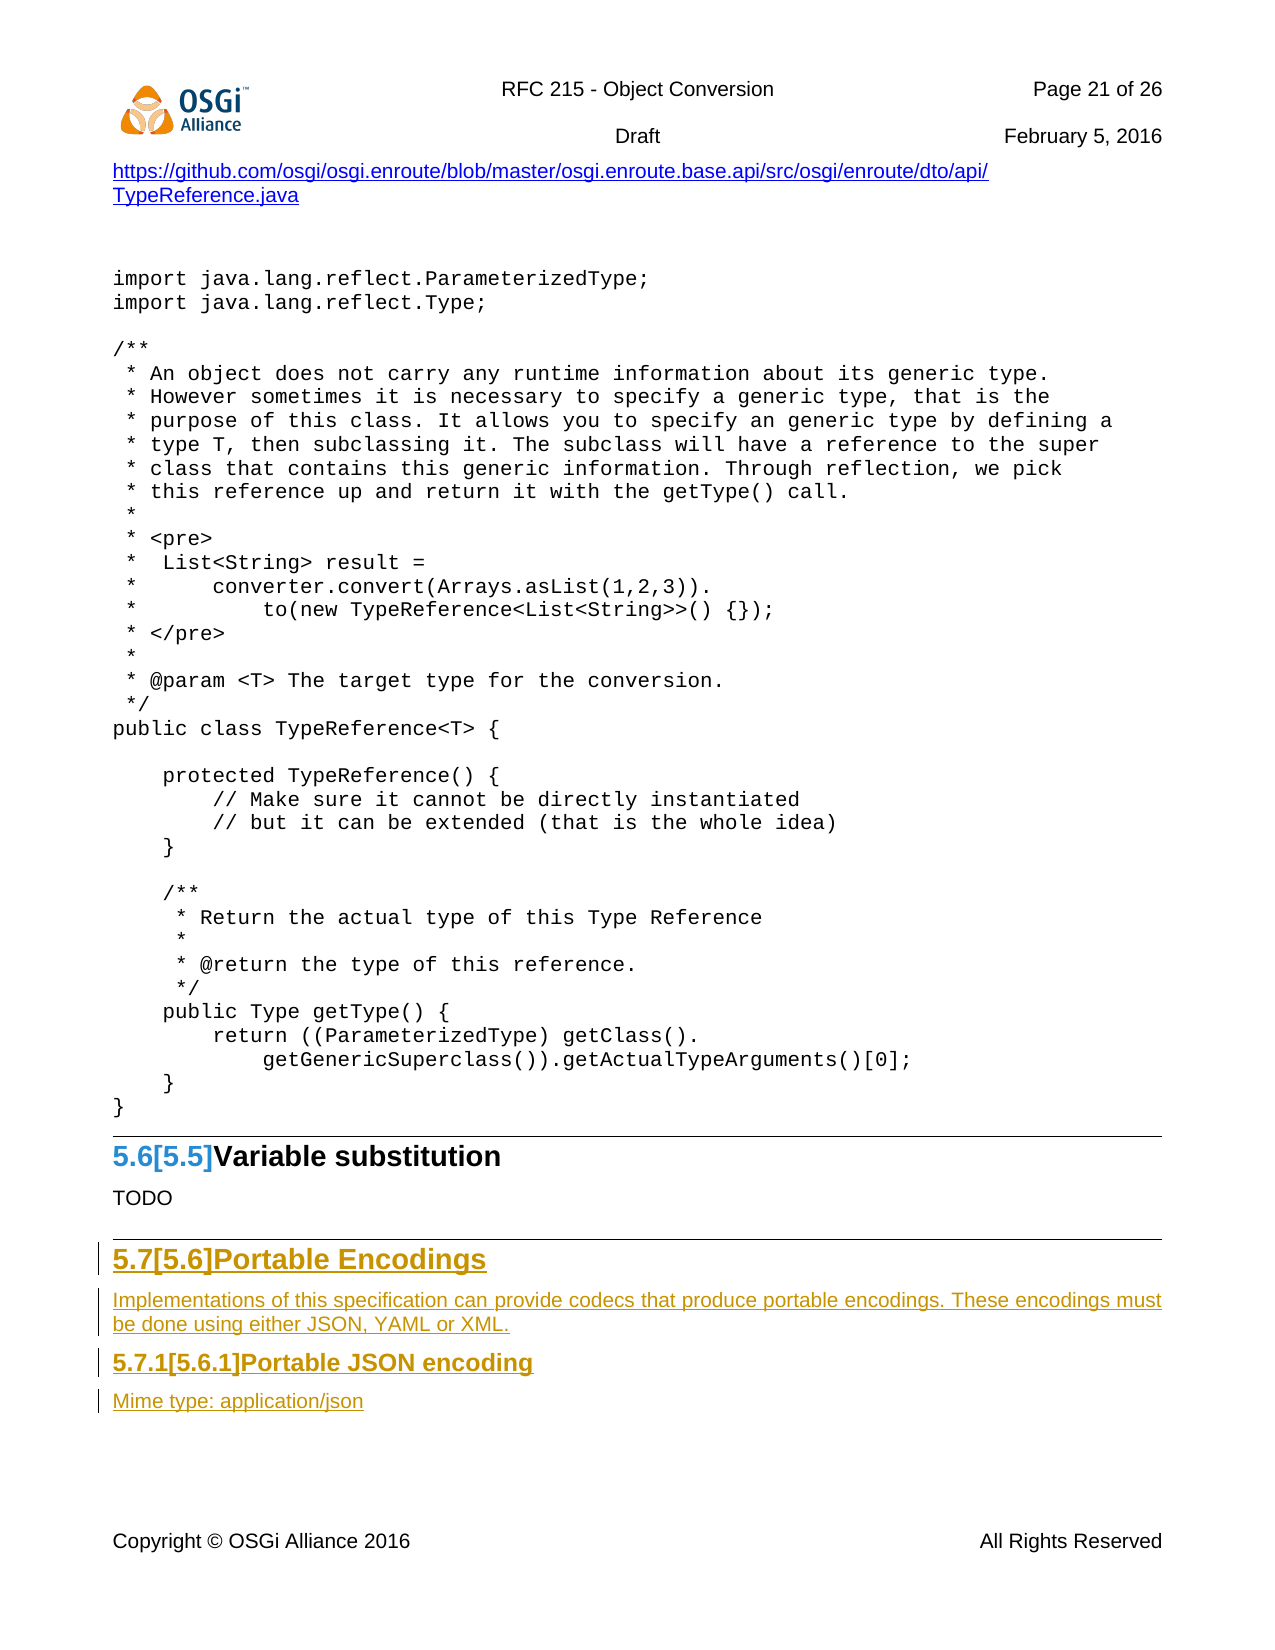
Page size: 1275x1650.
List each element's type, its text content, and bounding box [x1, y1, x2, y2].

text * </pre> [112, 623, 1162, 647]
text */ [112, 694, 1162, 718]
text * [112, 930, 1162, 954]
text /** [112, 339, 1162, 363]
text Mime type: application/json [112, 1389, 1162, 1413]
text return ((ParameterizedType) getClass(). [112, 1025, 1162, 1049]
text getGenericSuperclass()).getActualTypeArguments()[0]; [112, 1049, 1162, 1072]
subtitle Variable substitution [112, 1137, 1162, 1173]
text public Type getType() { [112, 1001, 1162, 1025]
text be done using either JSON, YAML or XML. [112, 1310, 1162, 1336]
text import java.lang.reflect.Type; [112, 292, 1162, 316]
text * class that contains this generic information. Through reflection, we pick [112, 457, 1162, 481]
text * Return the actual type of this Type Reference [112, 907, 1162, 930]
text * type T, then subclassing it. The subclass will have a reference to the super [112, 434, 1162, 457]
text Implementations of this specification can provide codecs that produce portable encodings. These encodings must [112, 1288, 1162, 1309]
picture [113, 78, 257, 142]
text * [112, 647, 1162, 670]
text * List<String> result = [112, 552, 1162, 576]
text public class TypeReference<T> { [112, 718, 1162, 741]
text * <pre> [112, 528, 1162, 552]
text https://github.com/osgi/osgi.enroute/blob/master/osgi.enroute.base.api/src/osgi/enroute/dto/api/TypeReference.java [112, 159, 1162, 207]
text * purpose of this class. It allows you to specify an generic type by defining a [112, 410, 1162, 434]
text } [112, 1096, 1162, 1119]
subtitle Portable JSON encoding [112, 1348, 1162, 1377]
text // but it can be extended (that is the whole idea) [112, 812, 1162, 836]
text * @return the type of this reference. [112, 954, 1162, 978]
text */ [112, 978, 1162, 1001]
text /** [112, 883, 1162, 907]
text * However sometimes it is necessary to specify a generic type, that is the [112, 387, 1162, 410]
text // Make sure it cannot be directly instantiated [112, 788, 1162, 812]
text * this reference up and return it with the getType() call. [112, 481, 1162, 505]
text * converter.convert(Arrays.asList(1,2,3)). [112, 576, 1162, 599]
text TODO [112, 1185, 1162, 1209]
text protected TypeReference() { [112, 765, 1162, 788]
text import java.lang.reflect.ParameterizedType; [112, 268, 1162, 292]
text * @param <T> The target type for the conversion. [112, 670, 1162, 694]
text * to(new TypeReference<List<String>>() {}); [112, 599, 1162, 623]
text } [112, 836, 1162, 859]
text } [112, 1072, 1162, 1096]
text * An object does not carry any runtime information about its generic type. [112, 363, 1162, 387]
subtitle Portable Encodings [112, 1240, 1162, 1275]
text * [112, 505, 1162, 528]
